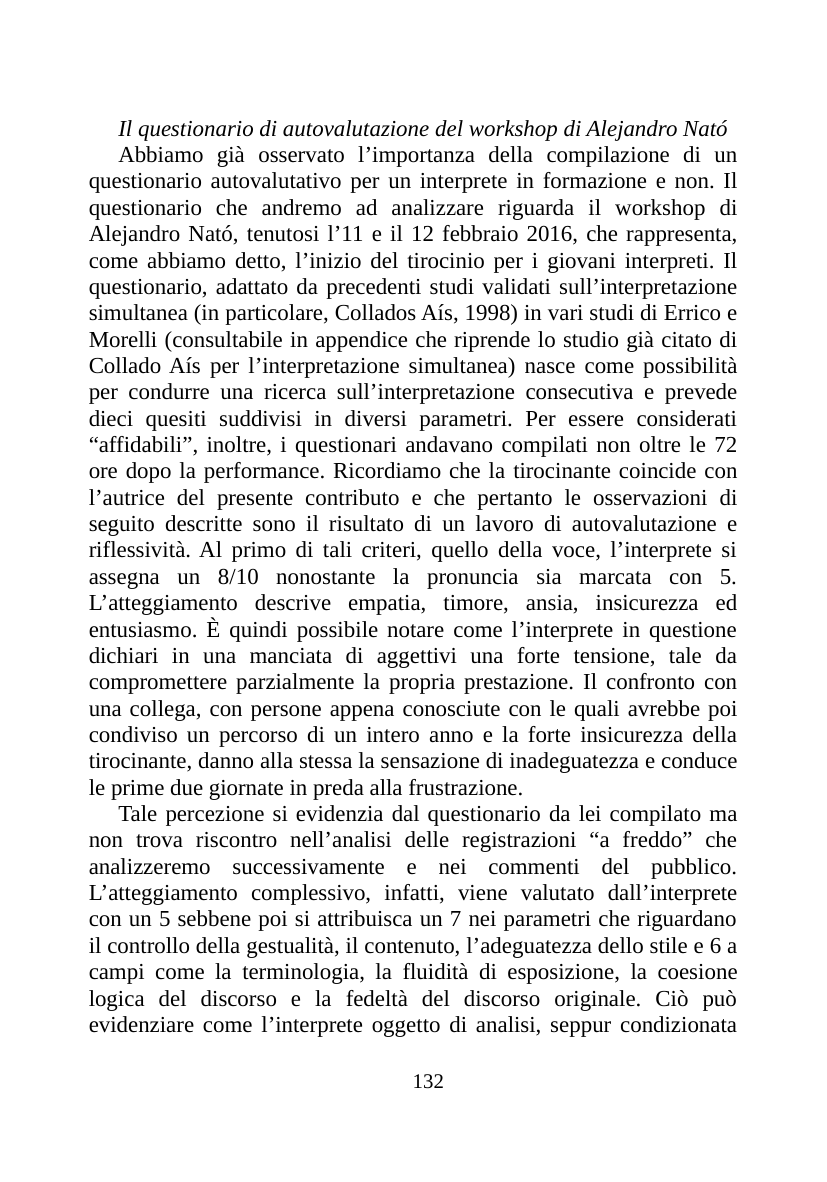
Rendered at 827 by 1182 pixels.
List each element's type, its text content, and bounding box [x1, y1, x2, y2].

text Tale percezione si evidenzia dal questionario da lei compilato ma non trova riscontro nell’analisi delle registrazioni “a freddo” che analizzeremo successivamente e nei commenti del pubblico. L’atteggiamento complessivo, infatti, viene valutato dall’interprete con un 5 sebbene poi si attribuisca un 7 nei parametri che riguardano il controllo della gestualità, il contenuto, l’adeguatezza dello stile e 6 a campi come la terminologia, la fluidità di esposizione, la coesione logica del discorso e la fedeltà del discorso originale. Ciò può evidenziare come l’interprete oggetto di analisi, seppur condizionata [88, 800, 738, 1037]
text Abbiamo già osservato l’importanza della compilazione di un questionario autovalutativo per un interprete in formazione e non. Il questionario che andremo ad analizzare riguarda il workshop di Alejandro Nató, tenutosi l’11 e il 12 febbraio 2016, che rappresenta, come abbiamo detto, l’inizio del tirocinio per i giovani interpreti. Il questionario, adattato da precedenti studi validati sull’interpretazione simultanea (in particolare, Collados Aís, 1998) in vari studi di Errico e Morelli (consultabile in appendice che riprende lo studio già citato di Collado Aís per l’interpretazione simultanea) nasce come possibilità per condurre una ricerca sull’interpretazione consecutiva e prevede dieci quesiti suddivisi in diversi parametri. Per essere considerati “affidabili”, inoltre, i questionari andavano compilati non oltre le 72 ore dopo la performance. Ricordiamo che la tirocinante coincide con l’autrice del presente contributo e che pertanto le osservazioni di seguito descritte sono il risultato di un lavoro di autovalutazione e riflessività. Al primo di tali criteri, quello della voce, l’interprete si assegna un 8/10 nonostante la pronuncia sia marcata con 5. L’atteggiamento descrive empatia, timore, ansia, insicurezza ed entusiasmo. È quindi possibile notare come l’interprete in questione dichiari in una manciata di aggettivi una forte tensione, tale da compromettere parzialmente la propria prestazione. Il confronto con una collega, con persone appena conosciute con le quali avrebbe poi condiviso un percorso di un intero anno e la forte insicurezza della tirocinante, danno alla stessa la sensazione di inadeguatezza e conduce le prime due giornate in preda alla frustrazione. [88, 141, 738, 800]
text Il questionario di autovalutazione del workshop di Alejandro Nató [88, 115, 738, 141]
